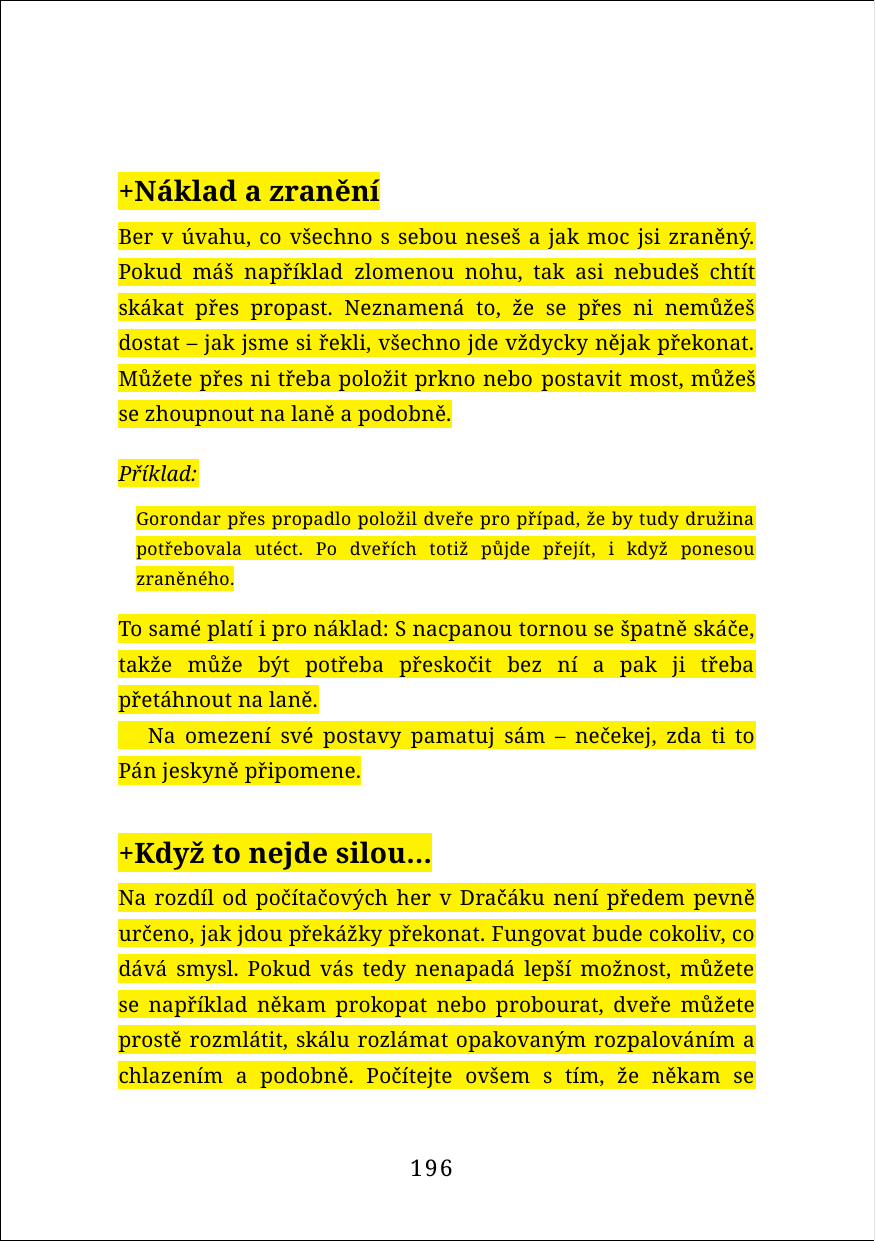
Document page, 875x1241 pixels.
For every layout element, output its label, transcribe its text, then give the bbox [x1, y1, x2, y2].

text Na rozdíl od počítačových her v Dračáku není předem pevně určeno, jak jdou překážky překonat. Fungovat bude cokoliv, co dává smysl. Pokud vás tedy nenapadá lepší možnost, můžete se například někam prokopat nebo probourat, dveře můžete prostě rozmlátit, skálu rozlámat opakovaným rozpalováním a chlazením a podobně. Počítejte ovšem s tím, že někam se [118, 883, 756, 1089]
text Gorondar přes propadlo položil dveře pro případ, že by tudy družina potřebovala utéct. Po dveřích totiž půjde přejít, i když ponesou zraněného. [136, 506, 756, 591]
text Ber v úvahu, co všechno s sebou neseš a jak moc jsi zraněný. Pokud máš například zlomenou nohu, tak asi nebudeš chtít skákat přes propast. Neznamená to, že se přes ni nemůžeš dostat – jak jsme si řekli, všechno jde vždycky nějak překonat. Můžete přes ni třeba položit prkno nebo postavit most, můžeš se zhoupnout na laně a podobně. [118, 222, 756, 428]
text To samé platí i pro náklad: S nacpanou tornou se špatně skáče, takže může být potřeba přeskočit bez ní a pak ji třeba přetáhnout na laně. Na omezení své postavy pamatuj sám – nečekej, zda ti to Pán jeskyně připomene. [118, 614, 756, 785]
subtitle +Když to nejde silou… [118, 833, 756, 872]
text Příklad: [118, 459, 756, 487]
subtitle +Náklad a zranění [118, 172, 756, 210]
